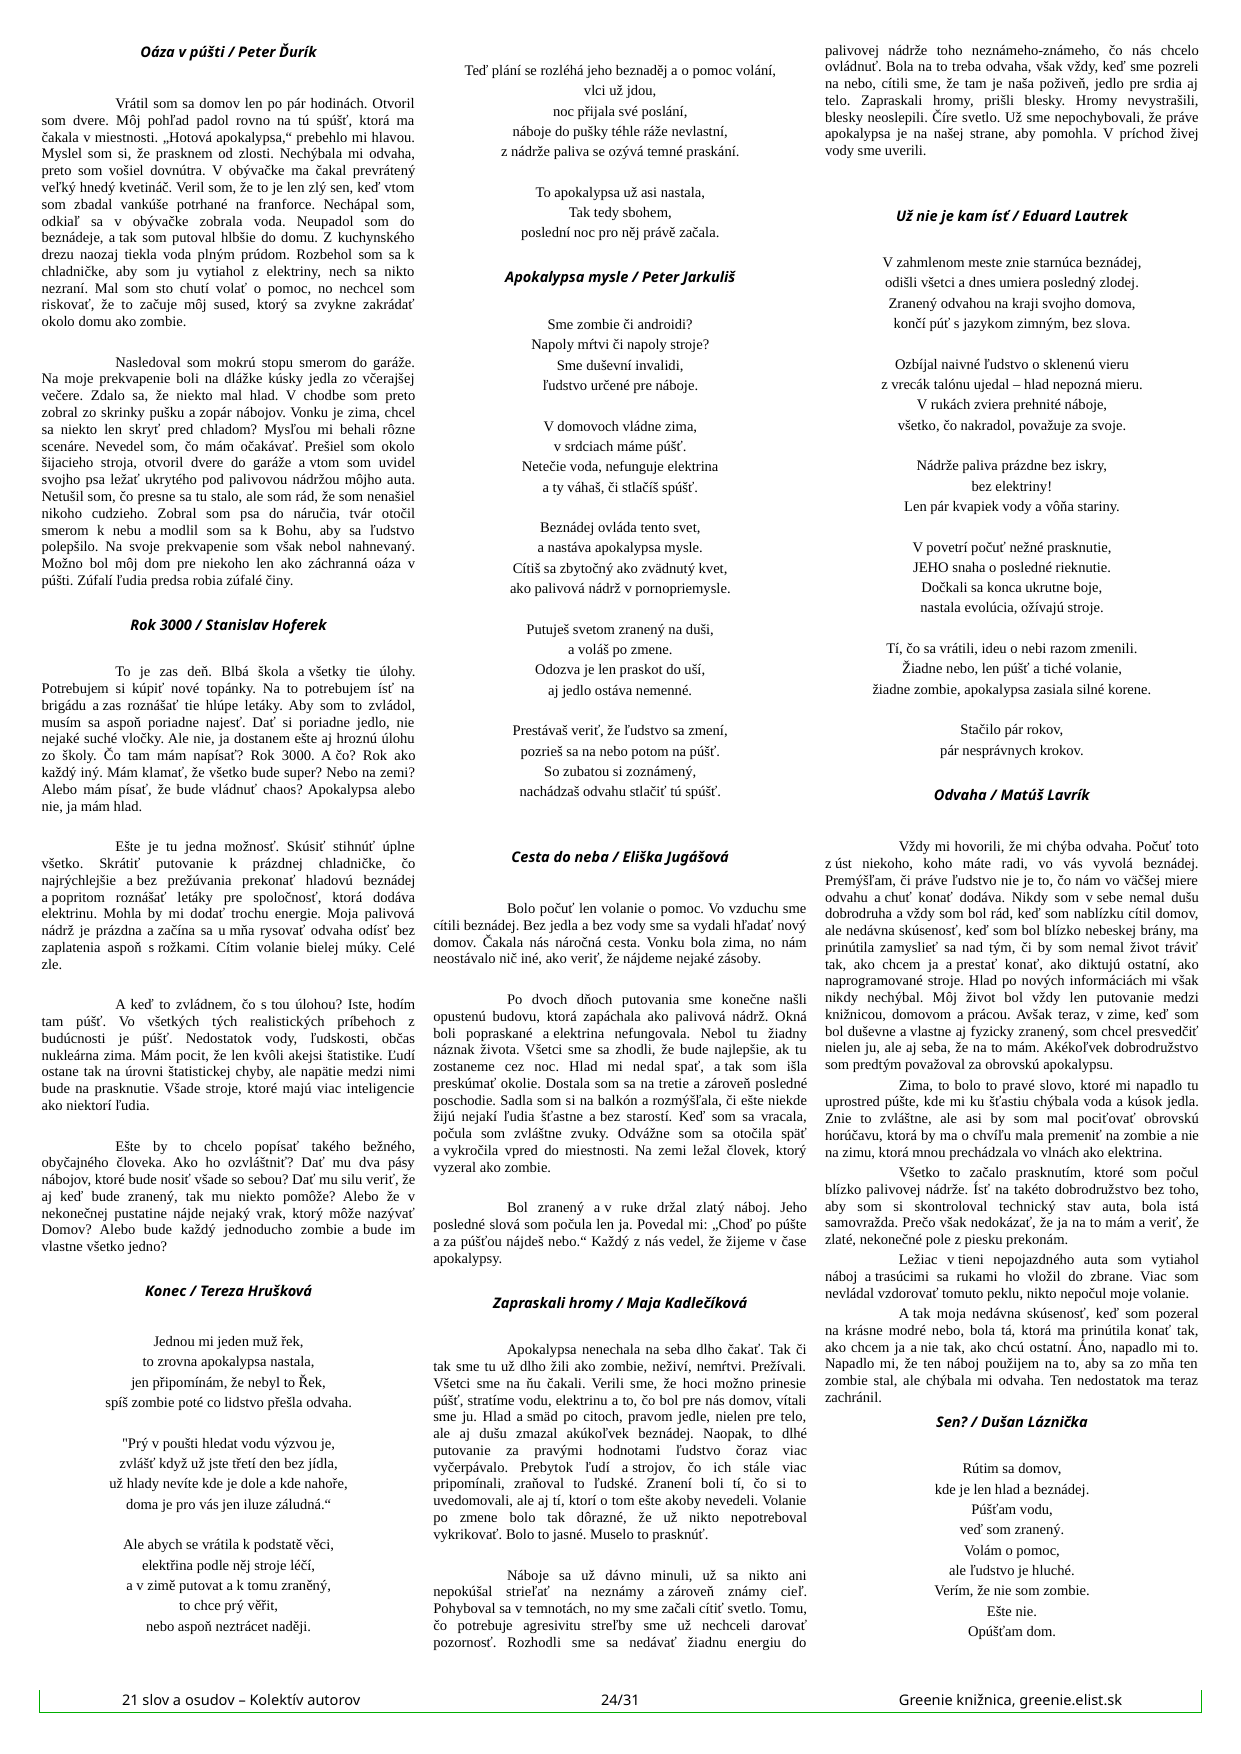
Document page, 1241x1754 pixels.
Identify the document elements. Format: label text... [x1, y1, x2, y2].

text Stačilo pár rokov, [825, 721, 1199, 738]
text náboje do pušky téhle ráže nevlastní, [433, 123, 807, 139]
text ale ľudstvo je hluché. [825, 1562, 1199, 1578]
text Ozbíjal naivné ľudstvo o sklenenú vieru [825, 356, 1199, 372]
subtitle Rok 3000 / Stanislav Hoferek [41, 614, 415, 634]
subtitle Už nie je kam ísť / Eduard Lautrek [825, 205, 1199, 225]
text a ty váhaš, či stlačíš spúšť. [433, 478, 807, 495]
text Žiadne nebo, len púšť a tiché volanie, [825, 660, 1199, 677]
text V povetrí počuť nežné prasknutie, [825, 538, 1199, 555]
text "Prý v poušti hledat vodu výzvou je, [41, 1434, 415, 1451]
text veď som zranený. [825, 1521, 1199, 1538]
text žiadne zombie, apokalypsa zasiala silné korene. [825, 681, 1199, 697]
text Teď plání se rozléhá jeho beznaděj a o pomoc volání, [433, 62, 807, 78]
text V zahmlenom meste znie starnúca beznádej, [825, 254, 1199, 271]
text spíš zombie poté co lidstvo přešla odvaha. [41, 1394, 415, 1411]
text poslední noc pro něj právě začala. [433, 224, 807, 241]
text JEHO snaha o posledné rieknutie. [825, 559, 1199, 575]
text Volám o pomoc, [825, 1541, 1199, 1558]
text Dočkali sa konca ukrutne boje, [825, 579, 1199, 596]
text Odozva je len praskot do uší, [433, 661, 807, 678]
text Ešte nie. [825, 1602, 1199, 1619]
text noc přijala své poslání, [433, 102, 807, 119]
text jen připomínám, že nebyl to Řek, [41, 1373, 415, 1390]
text to chce prý věřit, [41, 1597, 415, 1614]
text bez elektriny! [825, 477, 1199, 494]
text Cítiš sa zbytočný ako zvädnutý kvet, [433, 559, 807, 576]
subtitle Sen? / Dušan Láznička [825, 1412, 1199, 1431]
text Po dvoch dňoch putovania sme konečne našli opustenú budovu, ktorá zapáchala ako palivová nádrž. Okná boli popraskané a elektrina nefungovala. Nebol tu žiadny náznak života. Všetci sme sa zhodli, že bude najlepšie, ak tu zostaneme cez noc. Hlad mi nedal spať, a tak som išla preskúmať okolie. Dostala som sa na tretie a zároveň posledné poschodie. Sadla som si na balkón a rozmýšľala, či ešte niekde žijú nejakí ľudia šťastne a bez starostí. Keď som sa vracala, počula som zvláštne zvuky. Odvážne som sa otočila späť a vykročila vpred do miestnosti. Na zemi ležal človek, ktorý vyzeral ako zombie. [433, 991, 807, 1175]
text Jednou mi jeden muž řek, [41, 1333, 415, 1350]
text Rútim sa domov, [825, 1460, 1199, 1477]
text z vrecák talónu ujedal – hlad nepozná mieru. [825, 376, 1199, 393]
text Netečie voda, nefunguje elektrina [433, 458, 807, 475]
text So zubatou si zoznámený, [433, 763, 807, 779]
text nebo aspoň neztrácet naději. [41, 1617, 415, 1634]
text Sme zombie či androidi? [433, 316, 807, 333]
text Všetko to začalo prasknutím, ktoré som počul blízko palivovej nádrže. Ísť na takéto dobrodružstvo bez toho, aby som si skontroloval technický stav auta, bola istá samovražda. Prečo však nedokázať, že ja na to mám a veriť, že zlaté, nekonečné pole z piesku prekonám. [825, 1164, 1199, 1248]
text Vždy mi hovorili, že mi chýba odvaha. Počuť toto z úst niekoho, koho máte radi, vo vás vyvolá beznádej. Premýšľam, či práve ľudstvo nie je to, čo nám vo väčšej miere odvahu a chuť konať dodáva. Nikdy som v sebe nemal dušu dobrodruha a vždy som bol rád, keď som nablízku cítil domov, ale nedávna skúsenosť, keď som bol blízko nebeskej brány, ma prinútila zamyslieť sa nad tým, či by som nemal život tráviť tak, ako chcem ja a prestať konať, ako diktujú ostatní, ako naprogramované stroje. Hlad po nových informáciách mi však nikdy nechýbal. Môj život bol vždy len putovanie medzi knižnicou, domovom a prácou. Avšak teraz, v zime, keď som bol duševne a vlastne aj fyzicky zranený, som chcel presvedčiť nielen ju, ale aj seba, že na to mám. Akékoľvek dobrodružstvo som predtým považoval za obrovskú apokalypsu. [825, 838, 1199, 1073]
text a nastáva apokalypsa mysle. [433, 539, 807, 556]
text Ležiac v tieni nepojazdného auta som vytiahol náboj a trasúcimi sa rukami ho vložil do zbrane. Viac som nevládal vzdorovať tomuto peklu, nikto nepočul moje volanie. [825, 1251, 1199, 1301]
text pozrieš sa na nebo potom na púšť. [433, 742, 807, 759]
text zvlášť když už jste třetí den bez jídla, [41, 1455, 415, 1472]
subtitle Cesta do neba / Eliška Jugášová [433, 846, 807, 866]
text ľudstvo určené pre náboje. [433, 377, 807, 393]
text To apokalypsa už asi nastala, [433, 183, 807, 200]
subtitle Oáza v púšti / Peter Ďurík [41, 41, 415, 61]
text A keď to zvládnem, čo s tou úlohou? Iste, hodím tam púšť. Vo všetkých tých realistických príbehoch z budúcnosti je púšť. Nedostatok vody, ľudskosti, občas nukleárna zima. Mám pocit, že len kvôli akejsi štatistike. Ľudí ostane tak na úrovni štatistickej chyby, ale napätie medzi nimi bude na prasknutie. Všade stroje, ktoré majú viac inteligencie ako niektorí ľudia. [41, 996, 415, 1113]
text ako palivová nádrž v pornopriemysle. [433, 580, 807, 597]
text Len pár kvapiek vody a vôňa stariny. [825, 498, 1199, 514]
text Nádrže paliva prázdne bez iskry, [825, 457, 1199, 474]
text A tak moja nedávna skúsenosť, keď som pozeral na krásne modré nebo, bola tá, ktorá ma prinútila konať tak, ako chcem ja a nie tak, ako chcú ostatní. Áno, napadlo mi to. Napadlo mi, že ten náboj použijem na to, aby sa zo mňa ten zombie stal, ale chýbala mi odvaha. Ten nedostatok ma teraz zachránil. [825, 1305, 1199, 1406]
text a v zimě putovat a k tomu zraněný, [41, 1577, 415, 1593]
text V domovoch vládne zima, [433, 417, 807, 434]
text Ešte by to chcelo popísať takého bežného, obyčajného človeka. Ako ho ozvláštniť? Dať mu dva pásy nábojov, ktoré bude nosiť všade so sebou? Dať mu silu veriť, že aj keď bude zranený, tak mu niekto pomôže? Alebo že v nekonečnej pustatine nájde nejaký vrak, ktorý môže nazývať Domov? Alebo bude každý jednoducho zombie a bude im vlastne všetko jedno? [41, 1137, 415, 1255]
text Bolo počuť len volanie o pomoc. Vo vzduchu sme cítili beznádej. Bez jedla a bez vody sme sa vydali hľadať nový domov. Čakala nás náročná cesta. Vonku bola zima, no nám neostávalo nič iné, ako veriť, že nájdeme nejaké zásoby. [433, 900, 807, 967]
text končí púť s jazykom zimným, bez slova. [825, 315, 1199, 332]
subtitle Odvaha / Matúš Lavrík [825, 784, 1199, 804]
text elektřina podle něj stroje léčí, [41, 1556, 415, 1573]
text Zranený odvahou na kraji svojho domova, [825, 294, 1199, 311]
text a voláš po zmene. [433, 641, 807, 658]
text Ale abych se vrátila k podstatě věci, [41, 1536, 415, 1553]
text z nádrže paliva se ozývá temné praskání. [433, 143, 807, 160]
text Putuješ svetom zranený na duši, [433, 621, 807, 637]
text Verím, že nie som zombie. [825, 1582, 1199, 1599]
text Opúšťam dom. [825, 1623, 1199, 1639]
text Sme duševní invalidi, [433, 356, 807, 373]
text Apokalypsa nenechala na seba dlho čakať. Tak či tak sme tu už dlho žili ako zombie, neživí, nemŕtvi. Prežívali. Všetci sme na ňu čakali. Verili sme, že hoci možno prinesie púšť, stratíme vodu, elektrinu a to, čo bol pre nás domov, vítali sme ju. Hlad a smäd po citoch, pravom jedle, nielen pre telo, ale aj dušu zmazal akúkoľvek beznádej. Naopak, to dlhé putovanie za pravými hodnotami ľudstvo čoraz viac vyčerpávalo. Prebytok ľudí a strojov, čo ich stále viac pripomínali, zraňoval to ľudské. Zranení boli tí, čo si to uvedomovali, ale aj tí, ktorí o tom ešte akoby nevedeli. Volanie po zmene bolo tak dôrazné, že už nikto nepotreboval vykrikovať. Bolo to jasné. Muselo to prasknúť. [433, 1341, 807, 1542]
text nastala evolúcia, ožívajú stroje. [825, 599, 1199, 616]
text kde je len hlad a beznádej. [825, 1481, 1199, 1497]
text aj jedlo ostáva nemenné. [433, 681, 807, 698]
text To je zas deň. Blbá škola a všetky tie úlohy. Potrebujem si kúpiť nové topánky. Na to potrebujem ísť na brigádu a zas roznášať tie hlúpe letáky. Aby som to zvládol, musím sa aspoň poriadne najesť. Dať si poriadne jedlo, nie nejaké suché vločky. Ale nie, ja dostanem ešte aj hroznú úlohu zo školy. Čo tam mám napísať? Rok 3000. A čo? Rok ako každý iný. Mám klamať, že všetko bude super? Nebo na zemi? Alebo mám písať, že bude vládnuť chaos? Apokalypsa alebo nie, ja mám hlad. [41, 663, 415, 814]
text Púšťam vodu, [825, 1501, 1199, 1518]
text palivovej nádrže toho neznámeho-známeho, čo nás chcelo ovládnuť. Bola na to treba odvaha, však vždy, keď sme pozreli na nebo, cítili sme, že tam je naša poživeň, jedlo pre srdia aj telo. Zapraskali hromy, prišli blesky. Hromy nevystrašili, blesky neoslepili. Číre svetlo. Už sme nepochybovali, že práve apokalypsa je na našej strane, aby pomohla. V príchod živej vody sme uverili. [825, 41, 1199, 159]
text Prestávaš veriť, že ľudstvo sa zmení, [433, 722, 807, 739]
text Tí, čo sa vrátili, ideu o nebi razom zmenili. [825, 640, 1199, 657]
subtitle Zapraskali hromy / Maja Kadlečíková [433, 1292, 807, 1312]
subtitle Konec / Tereza Hrušková [41, 1281, 415, 1301]
text v srdciach máme púšť. [433, 438, 807, 454]
text to zrovna apokalypsa nastala, [41, 1353, 415, 1370]
text Zima, to bolo to pravé slovo, ktoré mi napadlo tu uprostred púšte, kde mi ku šťastiu chýbala voda a kúsok jedla. Znie to zvláštne, ale asi by som mal pociťovať obrovskú horúčavu, ktorá by ma o chvíľu mala premeniť na zombie a nie na zimu, ktorá mnou prechádzala vo vlnách ako elektrina. [825, 1076, 1199, 1160]
text nachádzaš odvahu stlačiť tú spúšť. [433, 783, 807, 800]
text V rukách zviera prehnité náboje, [825, 396, 1199, 413]
text vlci už jdou, [433, 82, 807, 99]
subtitle Apokalypsa mysle / Peter Jarkuliš [433, 267, 807, 287]
text Vrátil som sa domov len po pár hodinách. Otvoril som dvere. Môj pohľad padol rovno na tú spúšť, ktorá ma čakala v miestnosti. „Hotová apokalypsa,“ prebehlo mi hlavou. Myslel som si, že prasknem od zlosti. Nechýbala mi odvaha, preto som vošiel dovnútra. V obývačke ma čakal prevrátený veľký hnedý kvetináč. Veril som, že to je len zlý sen, keď vtom som zbadal vankúše potrhané na franforce. Nechápal som, odkiaľ sa v obývačke zobrala voda. Neupadol som do beznádeje, a tak som putoval hlbšie do domu. Z kuchynského drezu naozaj tiekla voda plným prúdom. Rozbehol som sa k chladničke, aby som ju vytiahol z elektriny, nech sa nikto nezraní. Mal som sto chutí volať o pomoc, no nechcel som riskovať, že to začuje môj sused, ktorý sa zvykne zakrádať okolo domu ako zombie. [41, 95, 415, 330]
text Napoly mŕtvi či napoly stroje? [433, 336, 807, 353]
text všetko, čo nakradol, považuje za svoje. [825, 416, 1199, 433]
text Bol zranený a v ruke držal zlatý náboj. Jeho posledné slová som počula len ja. Povedal mi: „Choď po púšte a za púšťou nájdeš nebo.“ Každý z nás vedel, že žijeme v čase apokalypsy. [433, 1199, 807, 1266]
text doma je pro vás jen iluze záludná.“ [41, 1495, 415, 1512]
text Ešte je tu jedna možnosť. Skúsiť stihnúť úplne všetko. Skrátiť putovanie k prázdnej chladničke, čo najrýchlejšie a bez prežúvania prekonať hladovú beznádej a popritom roznášať letáky pre spoločnosť, ktorá dodáva elektrinu. Mohla by mi dodať trochu energie. Moja palivová nádrž je prázdna a začína sa u mňa rysovať odvaha odísť bez zaplatenia aspoň s rožkami. Cítim volanie bielej múky. Celé zle. [41, 838, 415, 972]
text Tak tedy sbohem, [433, 204, 807, 221]
text Náboje sa už dávno minuli, už sa nikto ani nepokúšal strieľať na neznámy a zároveň známy cieľ. Pohyboval sa v temnotách, no my sme začali cítiť svetlo. Tomu, čo potrebuje agresivitu streľby sme už nechceli darovať pozornosť. Rozhodli sme sa nedávať žiadnu energiu do [433, 1566, 807, 1650]
text Beznádej ovláda tento svet, [433, 519, 807, 536]
text už hlady nevíte kde je dole a kde nahoře, [41, 1475, 415, 1492]
text pár nesprávnych krokov. [825, 741, 1199, 758]
text odišli všetci a dnes umiera posledný zlodej. [825, 274, 1199, 291]
text Nasledoval som mokrú stopu smerom do garáže. Na moje prekvapenie boli na dlážke kúsky jedla zo včerajšej večere. Zdalo sa, že niekto mal hlad. V chodbe som preto zobral zo skrinky pušku a zopár nábojov. Vonku je zima, chcel sa niekto len skryť pred chladom? Mysľou mi behali rôzne scenáre. Nevedel som, čo mám očakávať. Prešiel som okolo šijacieho stroja, otvoril dvere do garáže a vtom som uvidel svojho psa ležať ukrytého pod palivovou nádržou môjho auta. Netušil som, čo presne sa tu stalo, ale som rád, že som nenašiel nikoho cudzieho. Zobral som psa do náručia, tvár otočil smerom k nebu a modlil som sa k Bohu, aby sa ľudstvo polepšilo. Na svoje prekvapenie som však nebol nahnevaný. Možno bol môj dom pre niekoho len ako záchranná oáza v púšti. Zúfalí ľudia predsa robia zúfalé činy. [41, 353, 415, 588]
